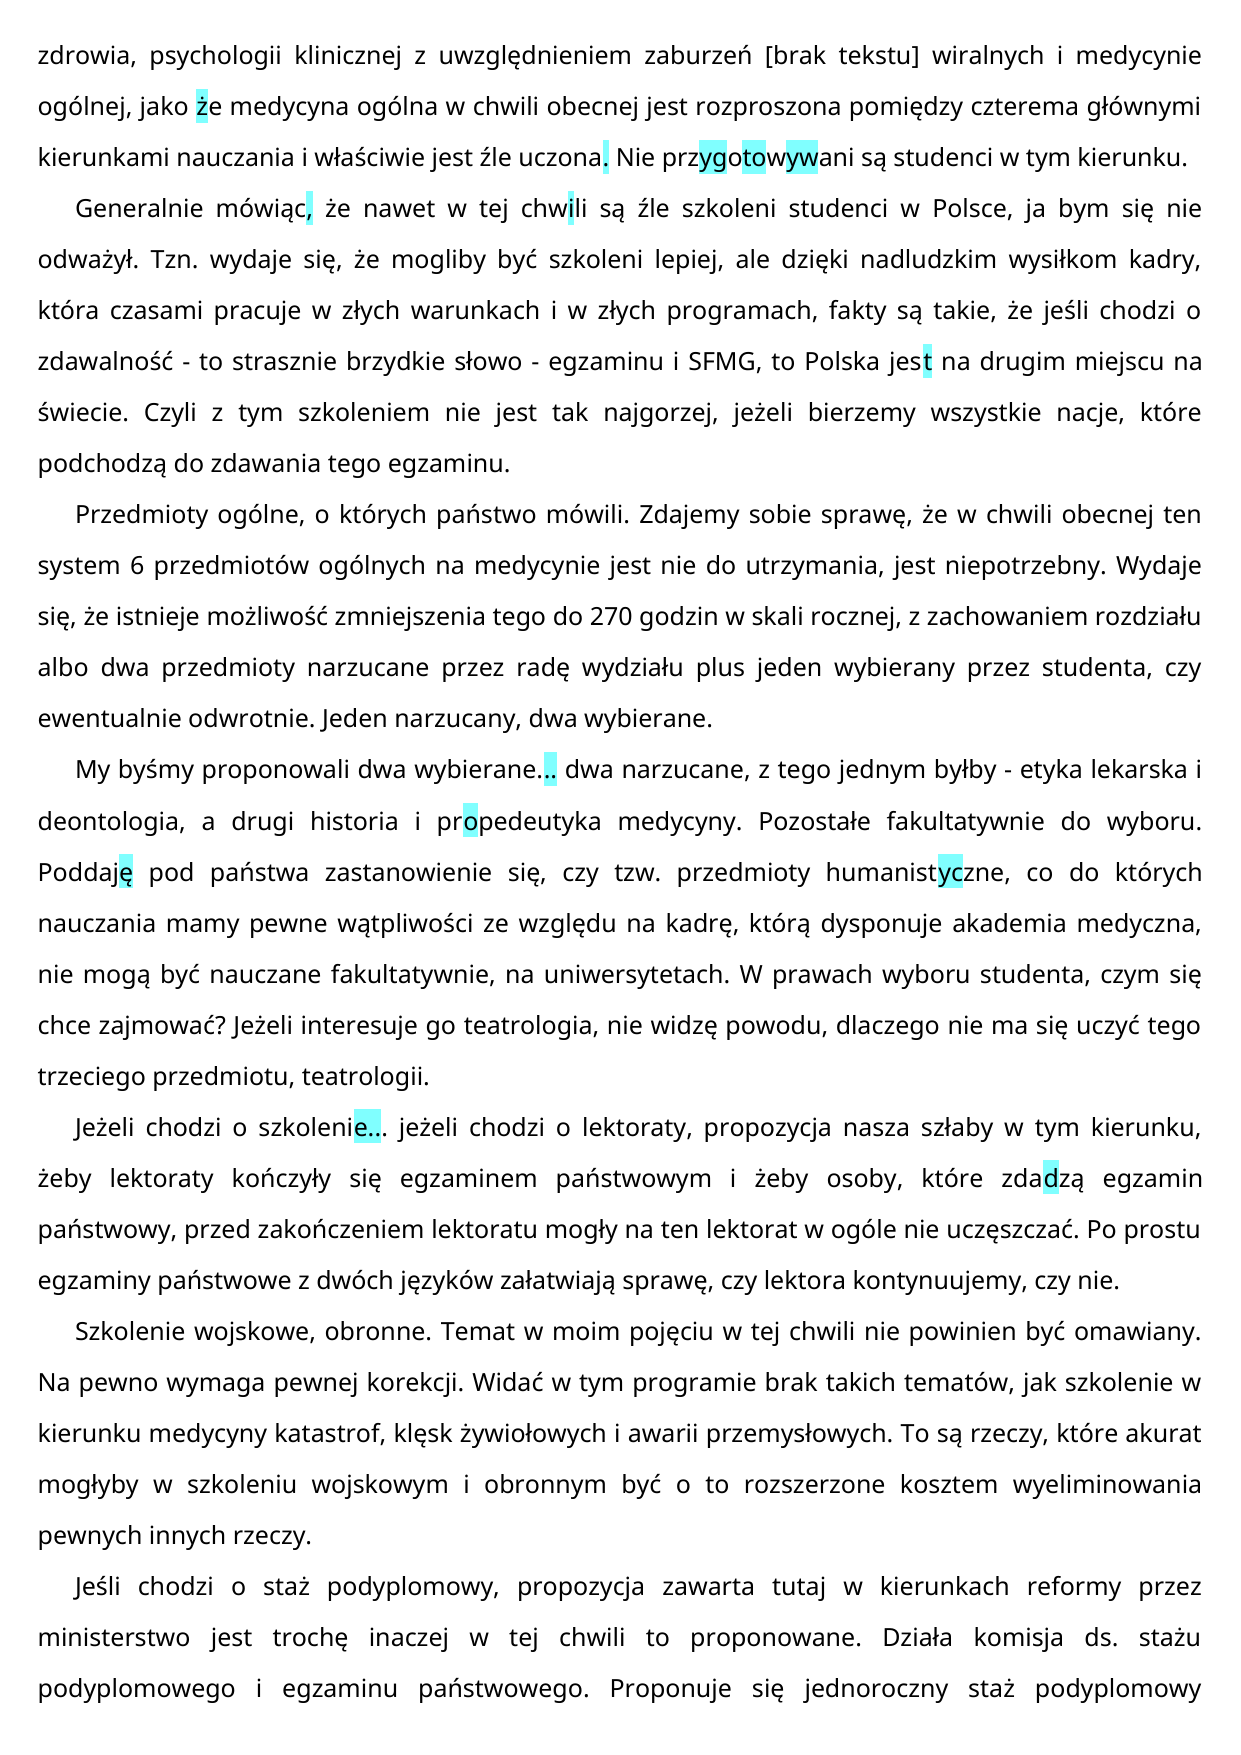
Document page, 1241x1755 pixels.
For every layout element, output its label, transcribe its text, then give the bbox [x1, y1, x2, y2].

text Jeżeli chodzi o szkolenie... jeżeli chodzi o lektoraty, propozycja nasza szłaby w tym kierunku, żeby lektoraty kończyły się egzaminem państwowym i żeby osoby, które zdadzą egzamin państwowy, przed zakończeniem lektoratu mogły na ten lektorat w ogóle nie uczęszczać. Po prostu egzaminy państwowe z dwóch języków załatwiają sprawę, czy lektora kontynuujemy, czy nie. [37, 1109, 1203, 1297]
text Generalnie mówiąc, że nawet w tej chwili są źle szkoleni studenci w Polsce, ja bym się nie odważył. Tzn. wydaje się, że mogliby być szkoleni lepiej, ale dzięki nadludzkim wysiłkom kadry, która czasami pracuje w złych warunkach i w złych programach, fakty są takie, że jeśli chodzi o zdawalność - to strasznie brzydkie słowo - egzaminu i SFMG, to Polska jest na drugim miejscu na świecie. Czyli z tym szkoleniem nie jest tak najgorzej, jeżeli bierzemy wszystkie nacje, które podchodzą do zdawania tego egzaminu. [37, 191, 1203, 480]
text Przedmioty ogólne, o których państwo mówili. Zdajemy sobie sprawę, że w chwili obecnej ten system 6 przedmiotów ogólnych na medycynie jest nie do utrzymania, jest niepotrzebny. Wydaje się, że istnieje możliwość zmniejszenia tego do 270 godzin w skali rocznej, z zachowaniem rozdziału albo dwa przedmioty narzucane przez radę wydziału plus jeden wybierany przez studenta, czy ewentualnie odwrotnie. Jeden narzucany, dwa wybierane. [37, 497, 1203, 735]
text My byśmy proponowali dwa wybierane... dwa narzucane, z tego jednym byłby - etyka lekarska i deontologia, a drugi historia i propedeutyka medycyny. Pozostałe fakultatywnie do wyboru. Poddaję pod państwa zastanowienie się, czy tzw. przedmioty humanistyczne, co do których nauczania mamy pewne wątpliwości ze względu na kadrę, którą dysponuje akademia medyczna, nie mogą być nauczane fakultatywnie, na uniwersytetach. W prawach wyboru studenta, czym się chce zajmować? Jeżeli interesuje go teatrologia, nie widzę powodu, dlaczego nie ma się uczyć tego trzeciego przedmiotu, teatrologii. [37, 752, 1203, 1092]
text zdrowia, psychologii klinicznej z uwzględnieniem zaburzeń [brak tekstu] wiralnych i medycynie ogólnej, jako że medycyna ogólna w chwili obecnej jest rozproszona pomiędzy czterema głównymi kierunkami nauczania i właściwie jest źle uczona. Nie przygotowywani są studenci w tym kierunku. [37, 37, 1203, 174]
text Szkolenie wojskowe, obronne. Temat w moim pojęciu w tej chwili nie powinien być omawiany. Na pewno wymaga pewnej korekcji. Widać w tym programie brak takich tematów, jak szkolenie w kierunku medycyny katastrof, klęsk żywiołowych i awarii przemysłowych. To są rzeczy, które akurat mogłyby w szkoleniu wojskowym i obronnym być o to rozszerzone kosztem wyeliminowania pewnych innych rzeczy. [37, 1313, 1203, 1552]
text Jeśli chodzi o staż podyplomowy, propozycja zawarta tutaj w kierunkach reformy przez ministerstwo jest trochę inaczej w tej chwili to proponowane. Działa komisja ds. stażu podyplomowego i egzaminu państwowego. Proponuje się jednoroczny staż podyplomowy [37, 1569, 1203, 1705]
